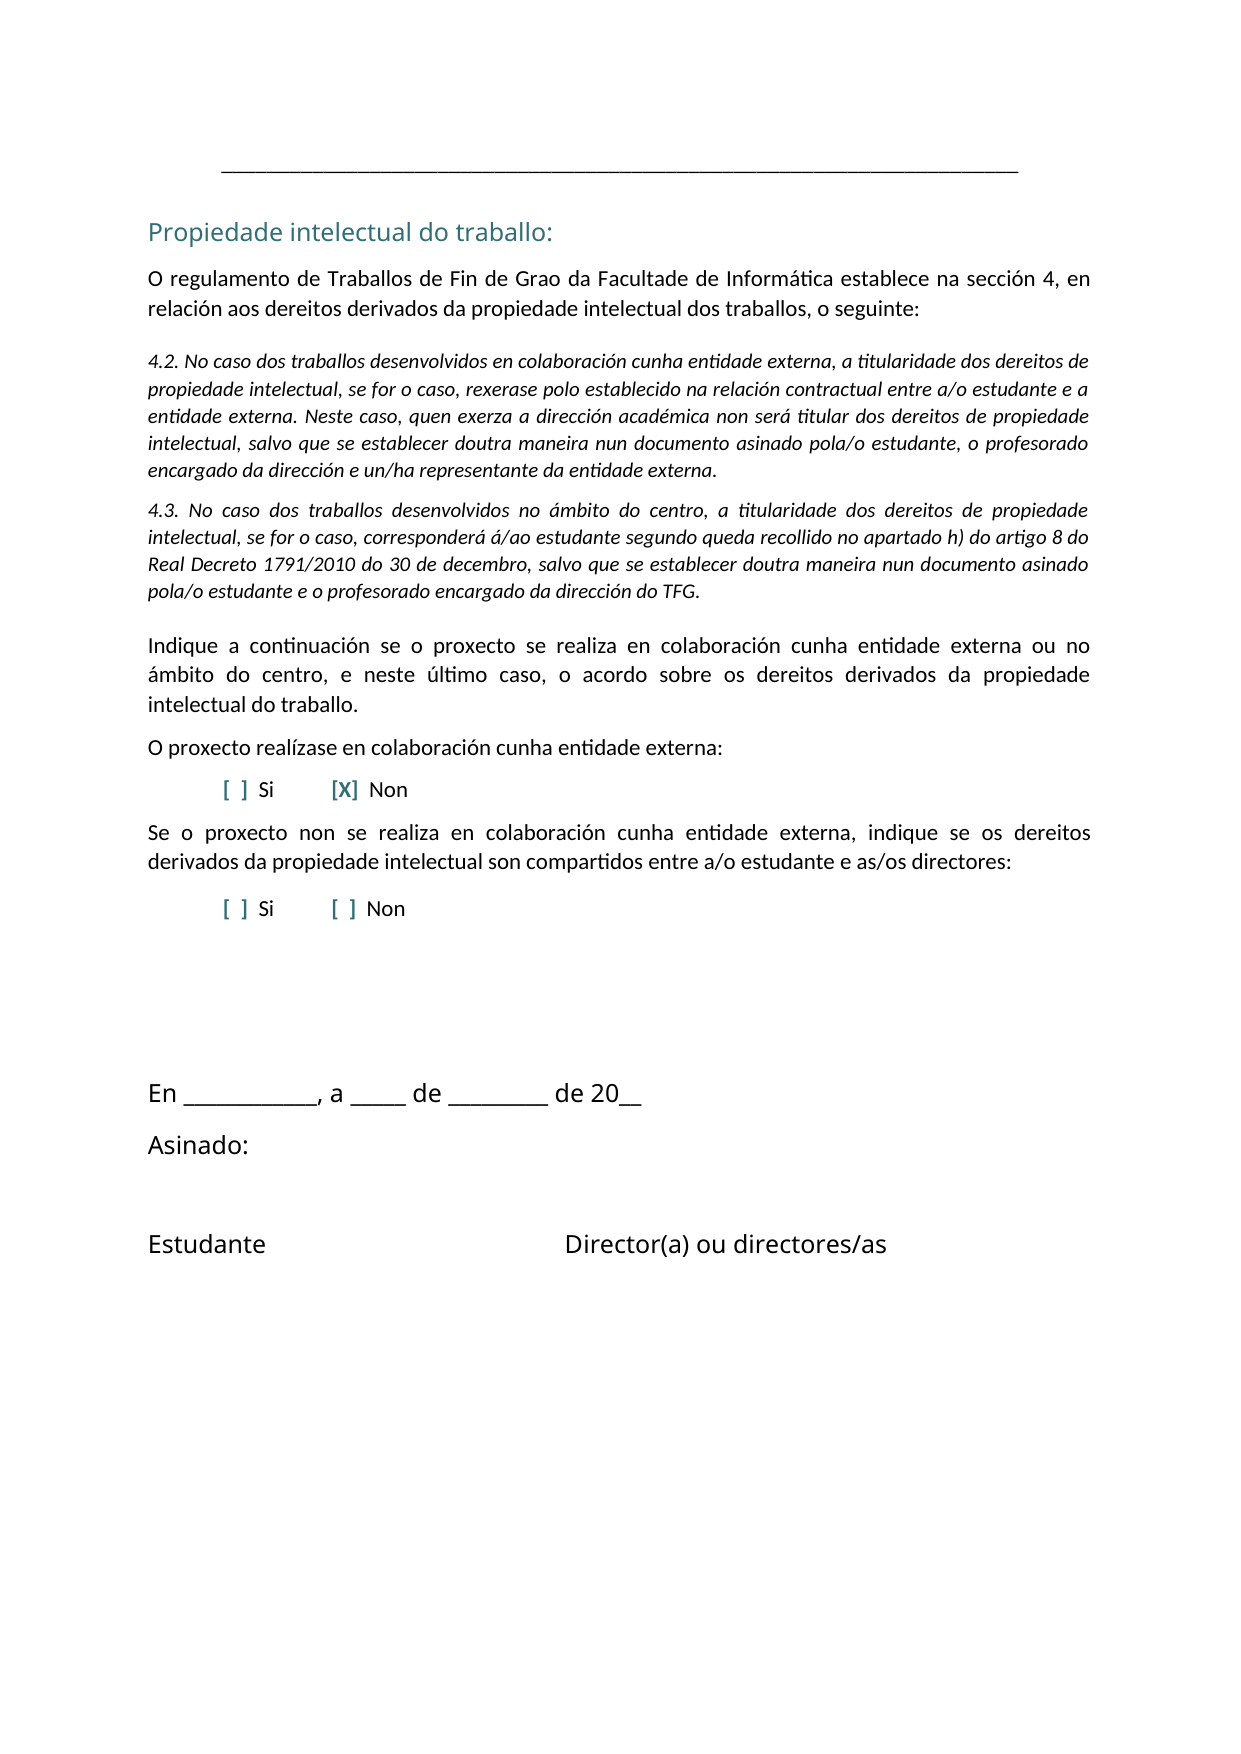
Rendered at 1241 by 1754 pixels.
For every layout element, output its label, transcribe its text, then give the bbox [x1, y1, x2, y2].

text Asinado: [148, 1128, 1092, 1162]
text Indique a continuación se o proxecto se realiza en colaboración cunha entidade externa ou no ámbito do centro, e neste último caso, o acordo sobre os dereitos derivados da propiedade intelectual do traballo. [148, 631, 1092, 718]
text O regulamento de Traballos de Fin de Grao da Facultade de Informática establece na sección 4, en relación aos dereitos derivados da propiedade intelectual dos traballos, o seguinte: [148, 264, 1092, 322]
text En ____________, a _____ de _________ de 20__ [148, 1075, 1092, 1109]
text 4.3. No caso dos traballos desenvolvidos no ámbito do centro, a titularidade dos dereitos de propiedade intelectual, se for o caso, corresponderá á/ao estudante segundo queda recollido no apartado h) do artigo 8 do Real Decreto 1791/2010 do 30 de decembro, salvo que se establecer doutra maneira nun documento asinado pola/o estudante e o profesorado encargado da dirección do TFG. [148, 497, 1092, 604]
text Estudante Director(a) ou directores/as [148, 1227, 1092, 1261]
text O proxecto realízase en colaboración cunha entidade externa: [148, 733, 1092, 761]
text ______________________________________________________________________ [148, 148, 1092, 176]
text 4.2. No caso dos traballos desenvolvidos en colaboración cunha entidade externa, a titularidade dos dereitos de propiedade intelectual, se for o caso, rexerase polo establecido na relación contractual entre a/o estudante e a entidade externa. Neste caso, quen exerza a dirección académica non será titular dos dereitos de propiedade intelectual, salvo que se establecer doutra maneira nun documento asinado pola/o estudante, o profesorado encargado da dirección e un/ha representante da entidade externa. [148, 348, 1092, 483]
text [ ] Si [ ] Non [223, 894, 1092, 922]
text Propiedade intelectual do traballo: [148, 215, 1092, 249]
text Se o proxecto non se realiza en colaboración cunha entidade externa, indique se os dereitos derivados da propiedade intelectual son compartidos entre a/o estudante e as/os directores: [148, 818, 1092, 875]
text [ ] Si [X] Non [223, 775, 1092, 803]
